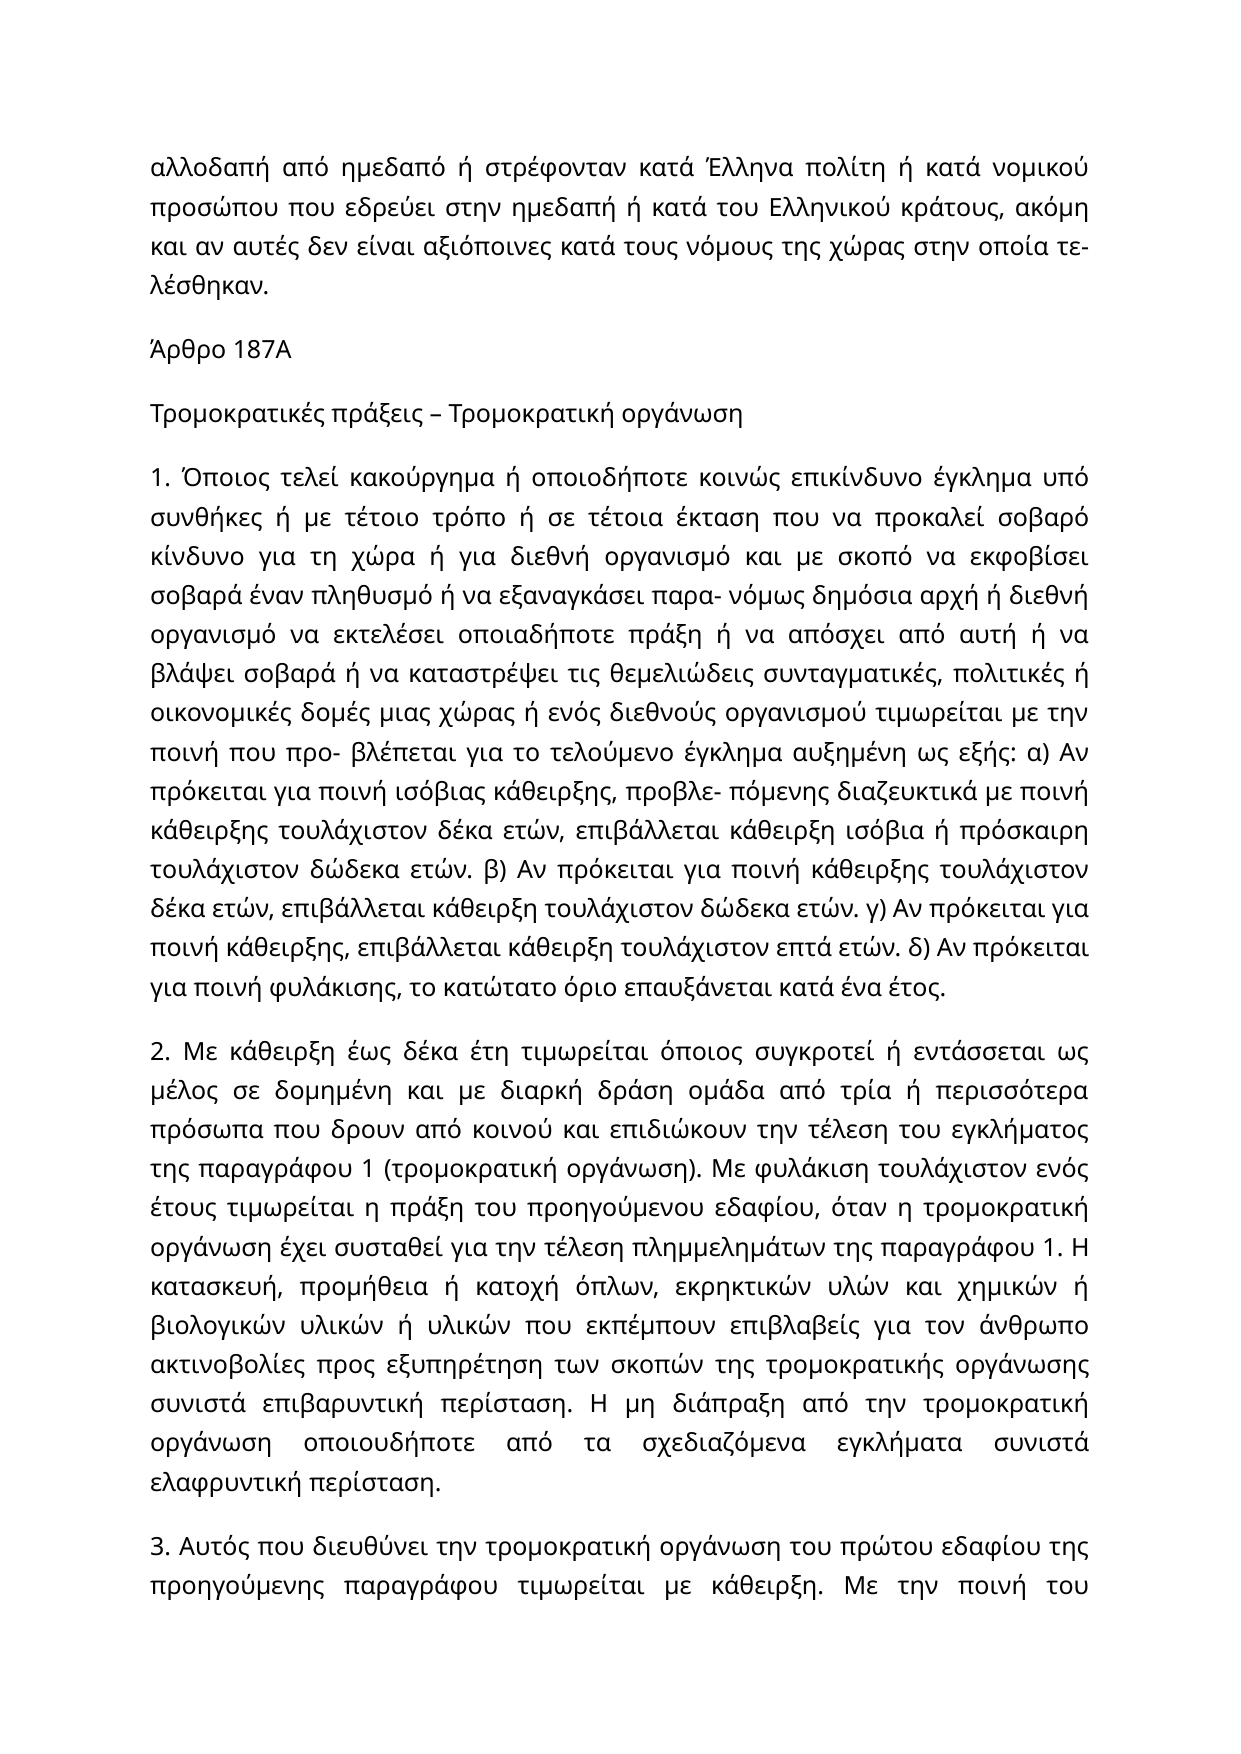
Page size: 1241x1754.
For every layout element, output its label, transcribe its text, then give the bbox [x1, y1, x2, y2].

text 1. Όποιος τελεί κακούργημα ή οποιοδήποτε κοινώς επικίνδυνο έγκλημα υπό συνθήκες ή με τέτοιο τρόπο ή σε τέτοια έκταση που να προκαλεί σοβαρό κίνδυνο για τη χώρα ή για διεθνή οργανισμό και με σκοπό να εκφοβίσει σοβαρά έναν πληθυσμό ή να εξαναγκάσει παρα- νόμως δημόσια αρχή ή διεθνή οργανισμό να εκτελέσει οποιαδήποτε πράξη ή να απόσχει από αυτή ή να βλάψει σοβαρά ή να καταστρέψει τις θεμελιώδεις συνταγματικές, πολιτικές ή οικονομικές δομές μιας χώρας ή ενός διεθνούς οργανισμού τιμωρείται με την ποινή που προ- βλέπεται για το τελούμενο έγκλημα αυξημένη ως εξής: α) Αν πρόκειται για ποινή ισόβιας κάθειρξης, προβλε- πόμενης διαζευκτικά με ποινή κάθειρξης τουλάχιστον δέκα ετών, επιβάλλεται κάθειρξη ισόβια ή πρόσκαιρη τουλάχιστον δώδεκα ετών. β) Αν πρόκειται για ποινή κάθειρξης τουλάχιστον δέκα ετών, επιβάλλεται κάθειρξη τουλάχιστον δώδεκα ετών. γ) Αν πρόκειται για ποινή κάθειρξης, επιβάλλεται κάθειρξη τουλάχιστον επτά ετών. δ) Αν πρόκειται για ποινή φυλάκισης, το κατώτατο όριο επαυξάνεται κατά ένα έτος. [150, 460, 1090, 1003]
text Τρομοκρατικές πράξεις – Τρομοκρατική οργάνωση [150, 396, 1090, 430]
text Άρθρο 187Α [150, 332, 1090, 366]
text 3. Αυτός που διευθύνει την τρομοκρατική οργάνωση του πρώτου εδαφίου της προηγούμενης παραγράφου τιμωρείται με κάθειρξη. Με την ποινή του [150, 1528, 1090, 1602]
text 2. Με κάθειρξη έως δέκα έτη τιμωρείται όποιος συγκροτεί ή εντάσσεται ως μέλος σε δομημένη και με διαρκή δράση ομάδα από τρία ή περισσότερα πρόσωπα που δρουν από κοινού και επιδιώκουν την τέλεση του εγκλήματος της παραγράφου 1 (τρομοκρατική οργάνωση). Με φυλάκιση τουλάχιστον ενός έτους τιμωρείται η πράξη του προηγούμενου εδαφίου, όταν η τρομοκρατική οργάνωση έχει συσταθεί για την τέλεση πλημμελημάτων της παραγράφου 1. Η κατασκευή, προμήθεια ή κατοχή όπλων, εκρηκτικών υλών και χημικών ή βιολογικών υλικών ή υλικών που εκπέμπουν επιβλαβείς για τον άνθρωπο ακτινοβολίες προς εξυπηρέτηση των σκοπών της τρομοκρατικής οργάνωσης συνιστά επιβαρυντική περίσταση. Η μη διάπραξη από την τρομοκρατική οργάνωση οποιουδήποτε από τα σχεδιαζόμενα εγκλήματα συνιστά ελαφρυντική περίσταση. [150, 1033, 1090, 1498]
text αλλοδαπή από ημεδαπό ή στρέφονταν κατά Έλληνα πολίτη ή κατά νομικού προσώπου που εδρεύει στην ημεδαπή ή κατά του Ελληνικού κράτους, ακόμη και αν αυτές δεν είναι αξιόποινες κατά τους νόμους της χώρας στην οποία τε- λέσθηκαν. [150, 150, 1090, 302]
